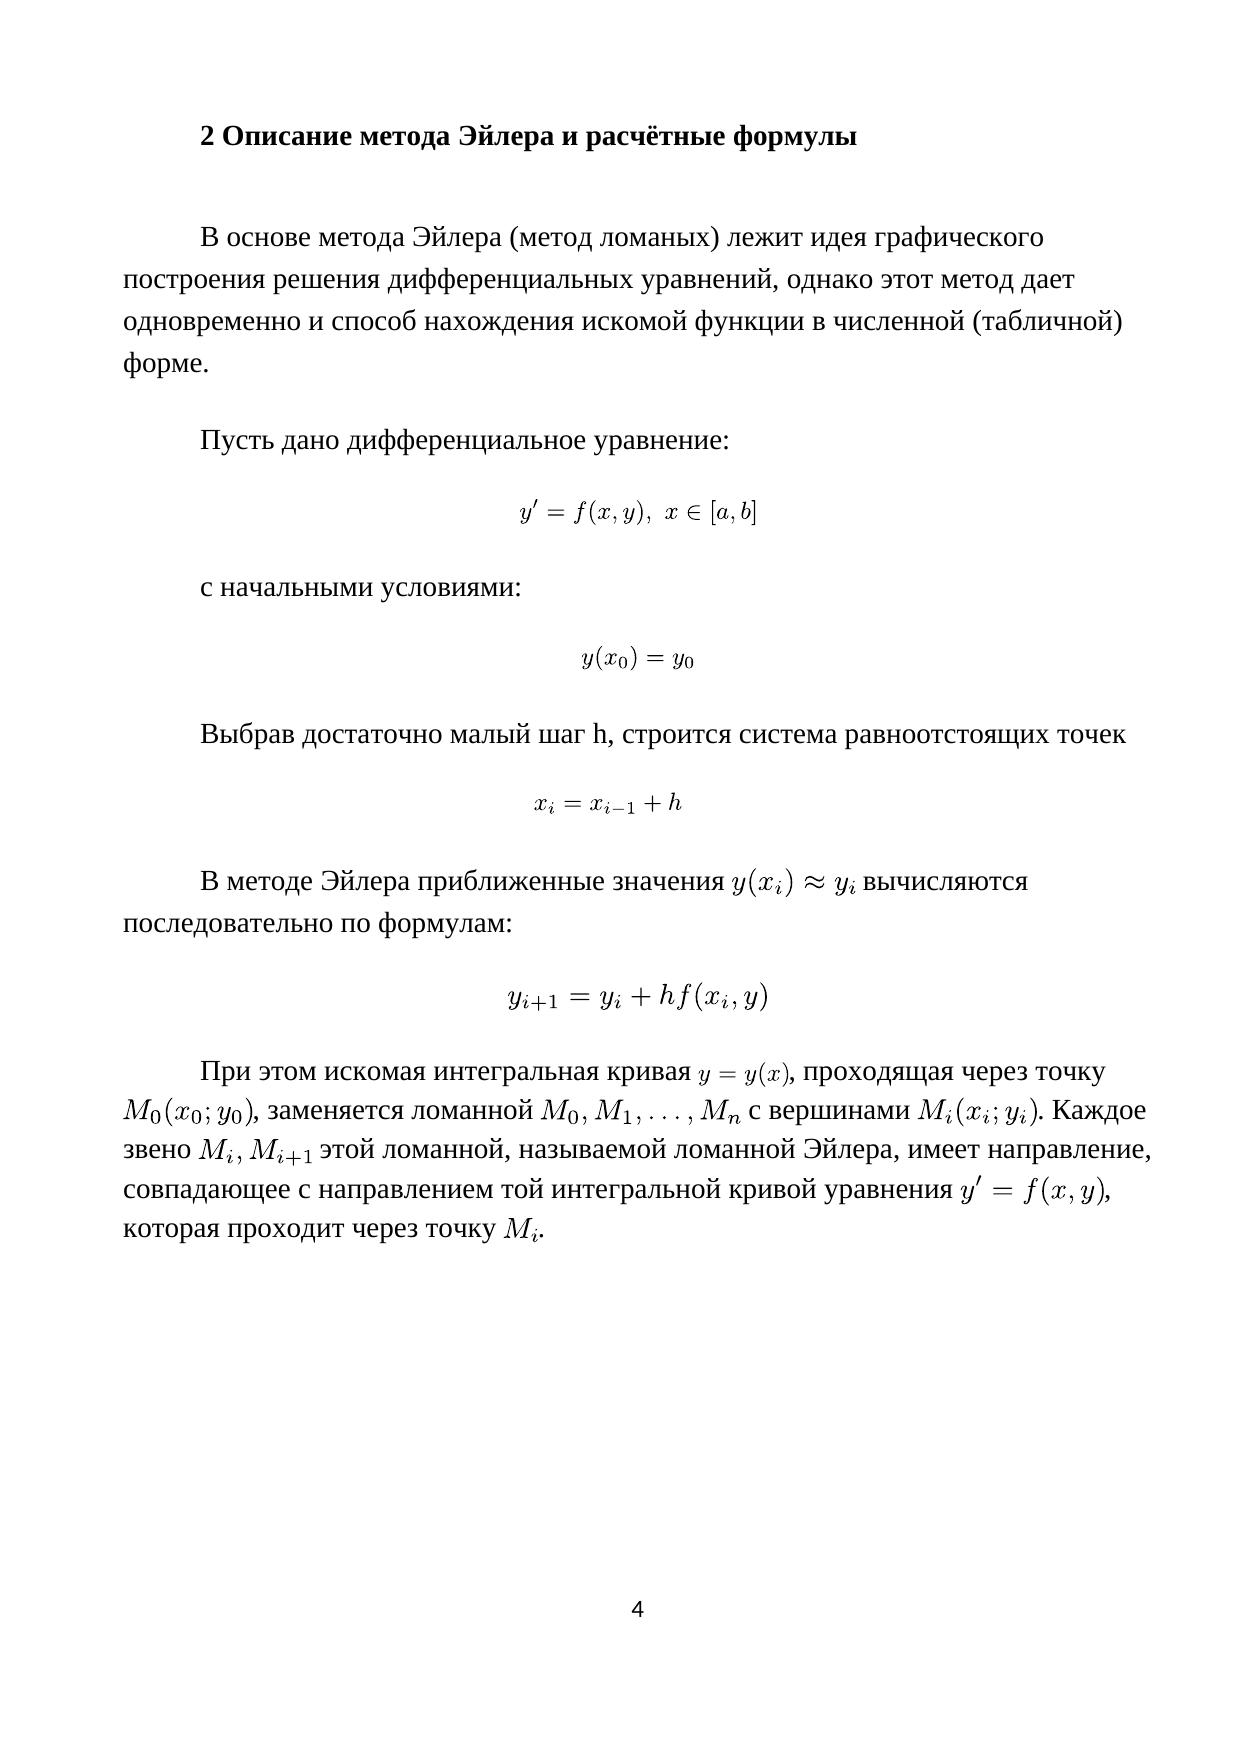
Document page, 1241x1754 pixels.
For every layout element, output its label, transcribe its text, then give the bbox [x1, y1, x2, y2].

text В основе метода Эйлера (метод ломаных) лежит идея графического построения решения дифференциальных уравнений, однако этот метод дает одновременно и способ нахождения искомой функции в численной (табличной) форме. [123, 219, 1152, 379]
text с начальными условиями: [123, 569, 1152, 602]
text Пусть дано дифференциальное уравнение: [123, 422, 1152, 456]
text Выбрав достаточно малый шаг h, строится система равноотстоящих точек [123, 716, 1152, 749]
text При этом искомая интегральная кривая , проходящая через точку , заменяется ломанной с вершинами . Каждое звено этой ломанной, называемой ломанной Эйлера, имеет направление, совпадающее с направлением той интегральной кривой уравнения , которая проходит через точку . [123, 1053, 1152, 1244]
text В методе Эйлера приближенные значения вычисляются последовательно по формулам: [123, 863, 1152, 939]
text 2 Описание метода Эйлера и расчётные формулы [123, 118, 1152, 152]
